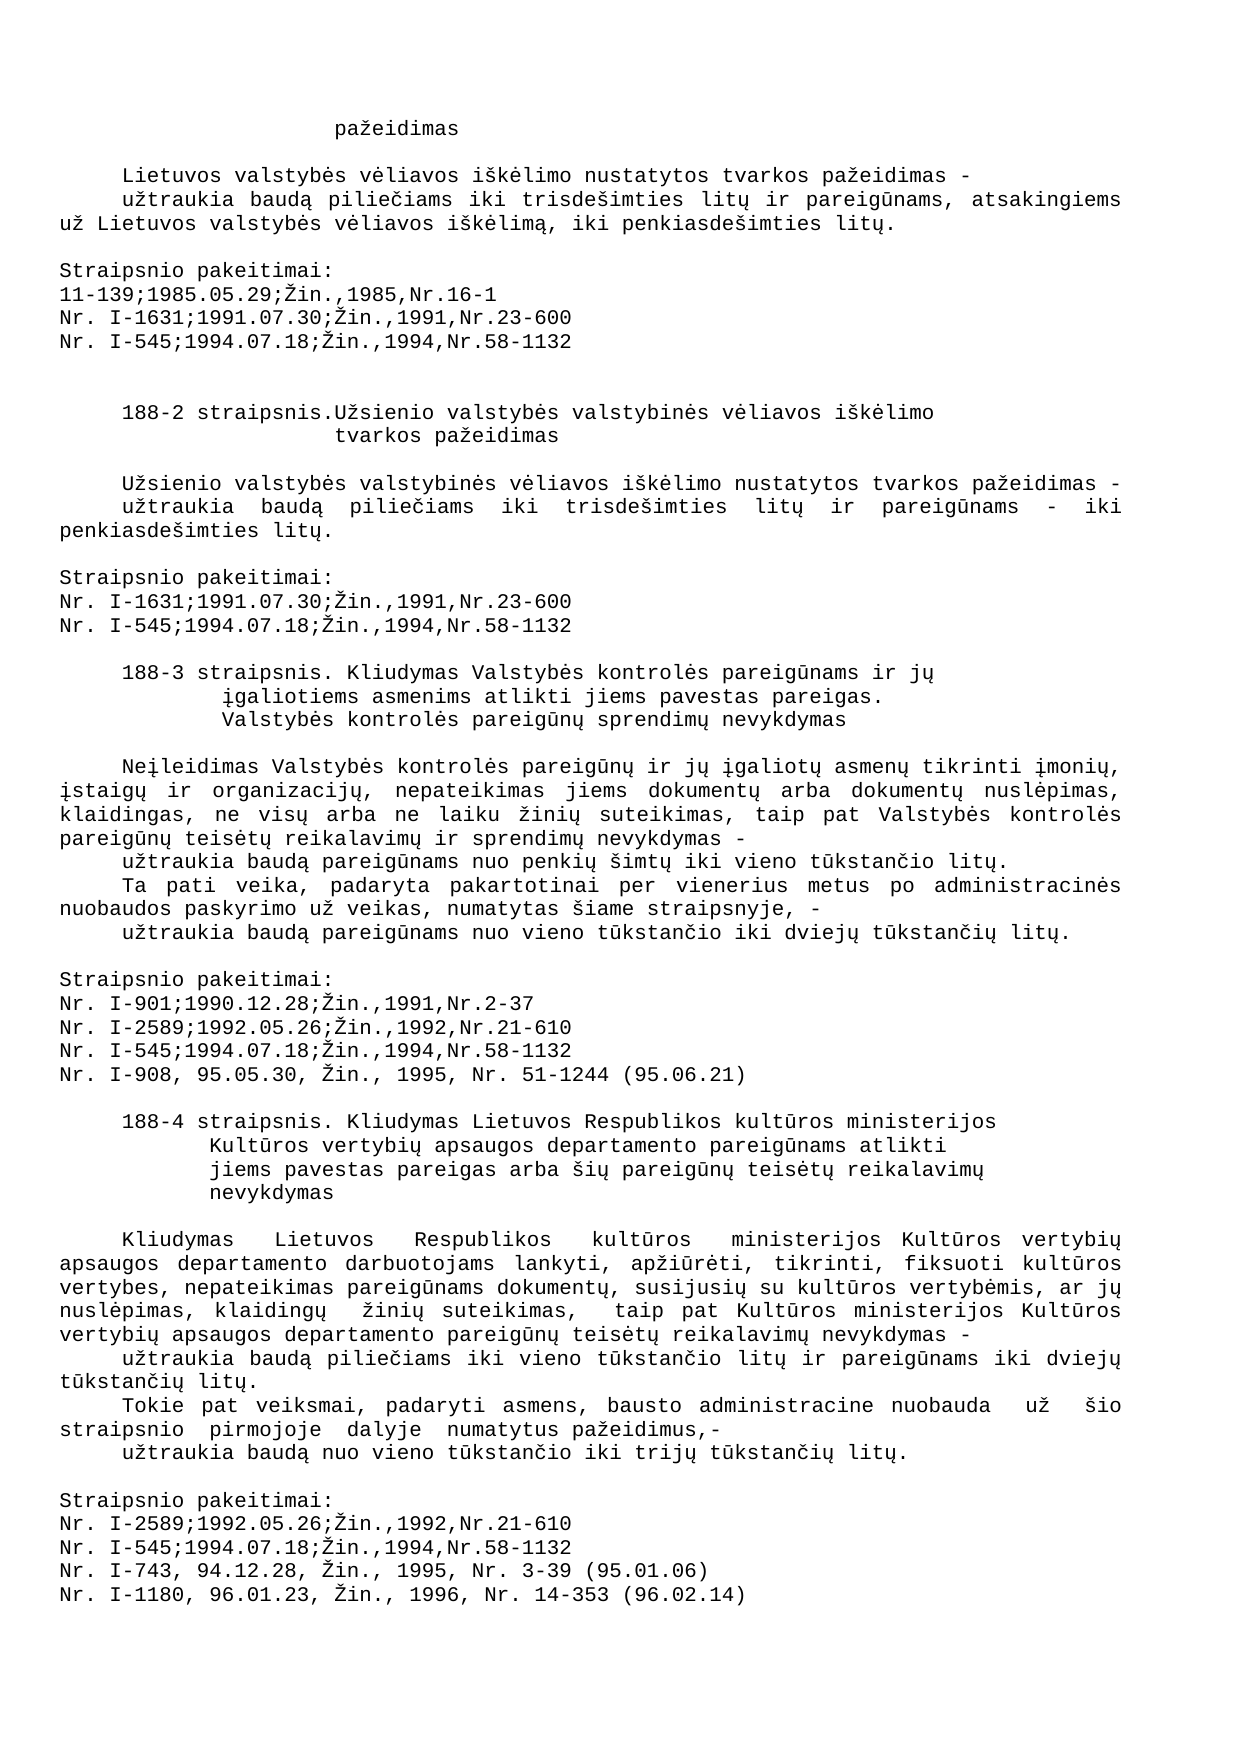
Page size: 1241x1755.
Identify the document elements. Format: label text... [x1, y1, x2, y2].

text užtraukia baudą pareigūnams nuo vieno tūkstančio iki dviejų tūkstančių litų. [59, 922, 1122, 946]
text pažeidimas [59, 118, 1122, 142]
text užtraukia baudą piliečiams iki trisdešimties litų ir pareigūnams, atsakingiems už Lietuvos valstybės vėliavos iškėlimą, iki penkiasdešimties litų. [59, 189, 1122, 236]
text Nr. I-1631;1991.07.30;Žin.,1991,Nr.23-600 [59, 307, 1122, 331]
text Ta pati veika, padaryta pakartotinai per vienerius metus po administracinės nuobaudos paskyrimo už veikas, numatytas šiame straipsnyje, - [59, 875, 1122, 922]
text Neįleidimas Valstybės kontrolės pareigūnų ir jų įgaliotų asmenų tikrinti įmonių, įstaigų ir organizacijų, nepateikimas jiems dokumentų arba dokumentų nuslėpimas, klaidingas, ne visų arba ne laiku žinių suteikimas, taip pat Valstybės kontrolės pareigūnų teisėtų reikalavimų ir sprendimų nevykdymas - [59, 757, 1122, 851]
text 11-139;1985.05.29;Žin.,1985,Nr.16-1 [59, 284, 1122, 307]
text nevykdymas [59, 1182, 1122, 1206]
text Straipsnio pakeitimai: [59, 567, 1122, 591]
text Nr. I-743, 94.12.28, Žin., 1995, Nr. 3-39 (95.01.06) [59, 1561, 1122, 1584]
text Straipsnio pakeitimai: [59, 260, 1122, 284]
text užtraukia baudą nuo vieno tūkstančio iki trijų tūkstančių litų. [59, 1442, 1122, 1466]
text Kultūros vertybių apsaugos departamento pareigūnams atlikti [59, 1135, 1122, 1158]
text jiems pavestas pareigas arba šių pareigūnų teisėtų reikalavimų [59, 1158, 1122, 1182]
text Valstybės kontrolės pareigūnų sprendimų nevykdymas [59, 709, 1122, 733]
text Nr. I-2589;1992.05.26;Žin.,1992,Nr.21-610 [59, 1017, 1122, 1040]
text 188-2 straipsnis.Užsienio valstybės valstybinės vėliavos iškėlimo [59, 402, 1122, 426]
text užtraukia baudą piliečiams iki vieno tūkstančio litų ir pareigūnams iki dviejų tūkstančių litų. [59, 1348, 1122, 1395]
text Nr. I-545;1994.07.18;Žin.,1994,Nr.58-1132 [59, 331, 1122, 354]
text Kliudymas Lietuvos Respublikos kultūros ministerijos Kultūros vertybių apsaugos departamento darbuotojams lankyti, apžiūrėti, tikrinti, fiksuoti kultūros vertybes, nepateikimas pareigūnams dokumentų, susijusių su kultūros vertybėmis, ar jų nuslėpimas, klaidingų žinių suteikimas, taip pat Kultūros ministerijos Kultūros vertybių apsaugos departamento pareigūnų teisėtų reikalavimų nevykdymas - [59, 1229, 1122, 1348]
text įgaliotiems asmenims atlikti jiems pavestas pareigas. [59, 686, 1122, 709]
text Nr. I-2589;1992.05.26;Žin.,1992,Nr.21-610 [59, 1513, 1122, 1537]
text Straipsnio pakeitimai: [59, 1489, 1122, 1513]
text Lietuvos valstybės vėliavos iškėlimo nustatytos tvarkos pažeidimas - [59, 165, 1122, 189]
text Straipsnio pakeitimai: [59, 969, 1122, 993]
text Tokie pat veiksmai, padaryti asmens, bausto administracine nuobauda už šio straipsnio pirmojoje dalyje numatytus pažeidimus,- [59, 1395, 1122, 1442]
text 188-3 straipsnis. Kliudymas Valstybės kontrolės pareigūnams ir jų [59, 662, 1122, 686]
text Nr. I-545;1994.07.18;Žin.,1994,Nr.58-1132 [59, 615, 1122, 638]
text tvarkos pažeidimas [59, 426, 1122, 449]
text Nr. I-908, 95.05.30, Žin., 1995, Nr. 51-1244 (95.06.21) [59, 1064, 1122, 1088]
text 188-4 straipsnis. Kliudymas Lietuvos Respublikos kultūros ministerijos [59, 1111, 1122, 1135]
text Nr. I-1180, 96.01.23, Žin., 1996, Nr. 14-353 (96.02.14) [59, 1584, 1122, 1608]
text Nr. I-1631;1991.07.30;Žin.,1991,Nr.23-600 [59, 591, 1122, 615]
text Nr. I-545;1994.07.18;Žin.,1994,Nr.58-1132 [59, 1537, 1122, 1561]
text užtraukia baudą piliečiams iki trisdešimties litų ir pareigūnams - iki penkiasdešimties litų. [59, 496, 1122, 544]
text Nr. I-901;1990.12.28;Žin.,1991,Nr.2-37 [59, 993, 1122, 1017]
text užtraukia baudą pareigūnams nuo penkių šimtų iki vieno tūkstančio litų. [59, 851, 1122, 875]
text Nr. I-545;1994.07.18;Žin.,1994,Nr.58-1132 [59, 1040, 1122, 1064]
text Užsienio valstybės valstybinės vėliavos iškėlimo nustatytos tvarkos pažeidimas - [59, 473, 1122, 496]
